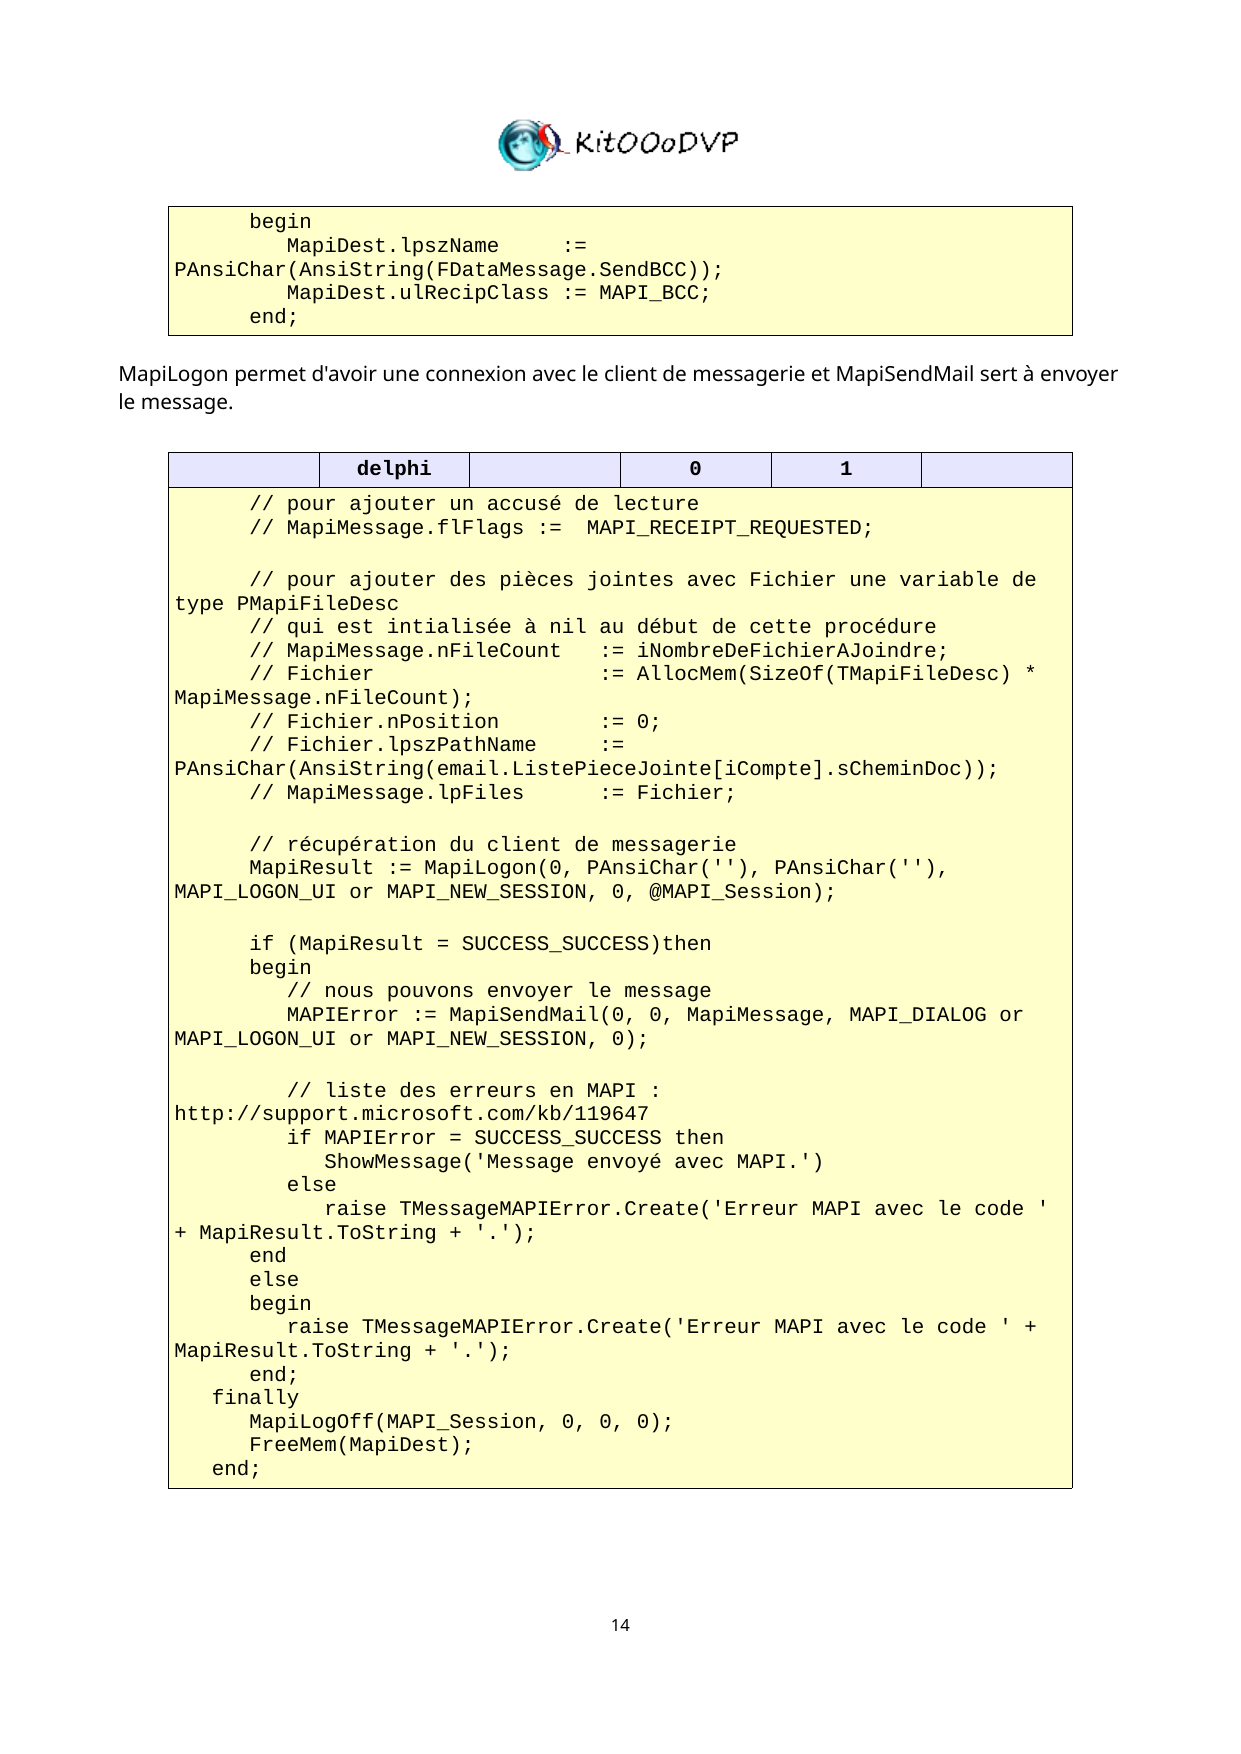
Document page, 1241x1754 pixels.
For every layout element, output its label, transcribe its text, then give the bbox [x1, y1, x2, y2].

text MapiLogon permet d'avoir une connexion avec le client de messagerie et MapiSendMail sert à envoyer le message. [118, 359, 1122, 416]
table_cell // pour ajouter un accusé de lecture // MapiMessage.flFlags := MAPI_RECEIPT_REQUESTED; // pour ajouter des pièces jointes avec Fichier une variable de type PMapiFileDesc // qui est intialisée à nil au début de cette procédure // MapiMessage.nFileCount := iNombreDeFichierAJoindre; // Fichier := AllocMem(SizeOf(TMapiFileDesc) * MapiMessage.nFileCount); // Fichier.nPosition := 0; // Fichier.lpszPathName := PAnsiChar(AnsiString(email.ListePieceJointe[iCompte].sCheminDoc)); // MapiMessage.lpFiles := Fichier; // récupération du client de messagerie MapiResult := MapiLogon(0, PAnsiChar(''), PAnsiChar(''), MAPI_LOGON_UI or MAPI_NEW_SESSION, 0, @MAPI_Session); if (MapiResult = SUCCESS_SUCCESS)then begin // nous pouvons envoyer le message MAPIError := MapiSendMail(0, 0, MapiMessage, MAPI_DIALOG or MAPI_LOGON_UI or MAPI_NEW_SESSION, 0); // liste des erreurs en MAPI : http://support.microsoft.com/kb/119647 if MAPIError = SUCCESS_SUCCESS then ShowMessage('Message envoyé avec MAPI.') else raise TMessageMAPIError.Create('Erreur MAPI avec le code ' + MapiResult.ToString + '.'); end else begin raise TMessageMAPIError.Create('Erreur MAPI avec le code ' + MapiResult.ToString + '.'); end; finally MapiLogOff(MAPI_Session, 0, 0, 0); FreeMem(MapiDest); end; [169, 488, 1072, 1487]
table_header [470, 453, 620, 487]
table_header 0 [621, 453, 771, 487]
table_header [169, 453, 319, 487]
table_header delphi [320, 453, 469, 487]
table_header 1 [772, 453, 921, 487]
table_cell begin MapiDest.lpszName := PAnsiChar(AnsiString(FDataMessage.SendBCC)); MapiDest.ulRecipClass := MAPI_BCC; end; [169, 207, 1072, 335]
picture [497, 118, 743, 173]
table_header [922, 453, 1072, 487]
